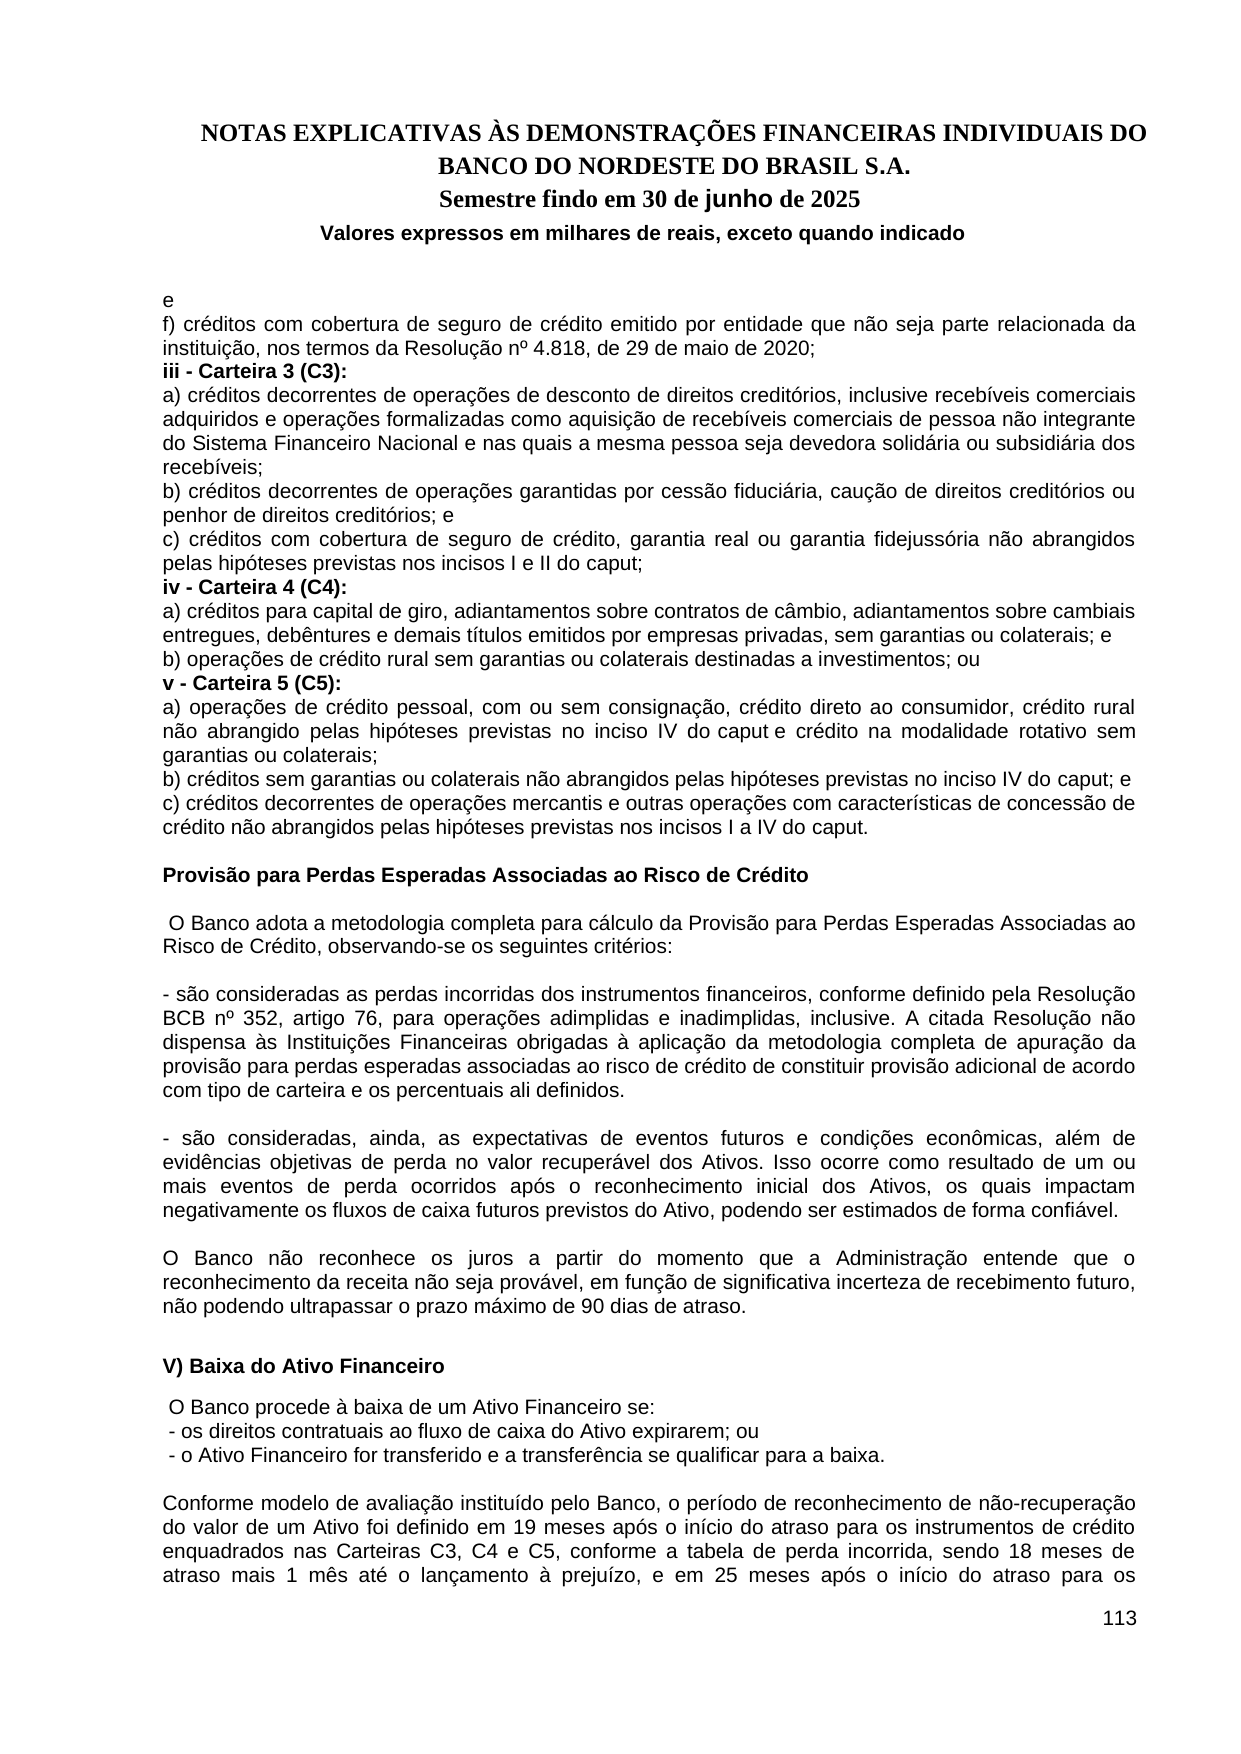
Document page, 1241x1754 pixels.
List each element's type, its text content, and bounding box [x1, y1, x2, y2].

text iv - Carteira 4 (C4): [162, 575, 1137, 599]
text O Banco procede à baixa de um Ativo Financeiro se: [162, 1395, 1137, 1419]
text - são consideradas as perdas incorridas dos instrumentos financeiros, conforme definido pela Resolução BCB nº 352, artigo 76, para operações adimplidas e inadimplidas, inclusive. A citada Resolução não dispensa às Instituições Financeiras obrigadas à aplicação da metodologia completa de apuração da provisão para perdas esperadas associadas ao risco de crédito de constituir provisão adicional de acordo com tipo de carteira e os percentuais ali definidos. [162, 982, 1137, 1102]
text Conforme modelo de avaliação instituído pelo Banco, o período de reconhecimento de não-recuperação do valor de um Ativo foi definido em 19 meses após o início do atraso para os instrumentos de crédito enquadrados nas Carteiras C3, C4 e C5, conforme a tabela de perda incorrida, sendo 18 meses de atraso mais 1 mês até o lançamento à prejuízo, e em 25 meses após o início do atraso para os [162, 1491, 1137, 1586]
text O Banco não reconhece os juros a partir do momento que a Administração entende que o reconhecimento da receita não seja provável, em função de significativa incerteza de recebimento futuro, não podendo ultrapassar o prazo máximo de 90 dias de atraso. [162, 1246, 1137, 1318]
text f) créditos com cobertura de seguro de crédito emitido por entidade que não seja parte relacionada da instituição, nos termos da Resolução nº 4.818, de 29 de maio de 2020; [162, 311, 1137, 359]
text e [162, 287, 1137, 311]
text iii - Carteira 3 (C3): [162, 359, 1137, 383]
text - o Ativo Financeiro for transferido e a transferência se qualificar para a baixa. [162, 1443, 1137, 1467]
text c) créditos decorrentes de operações mercantis e outras operações com características de concessão de crédito não abrangidos pelas hipóteses previstas nos incisos I a IV do caput. [162, 791, 1137, 838]
text O Banco adota a metodologia completa para cálculo da Provisão para Perdas Esperadas Associadas ao Risco de Crédito, observando-se os seguintes critérios: [162, 910, 1137, 958]
text V) Baixa do Ativo Financeiro [162, 1354, 1137, 1378]
text a) créditos decorrentes de operações de desconto de direitos creditórios, inclusive recebíveis comerciais adquiridos e operações formalizadas como aquisição de recebíveis comerciais de pessoa não integrante do Sistema Financeiro Nacional e nas quais a mesma pessoa seja devedora solidária ou subsidiária dos recebíveis; [162, 383, 1137, 479]
text - são consideradas, ainda, as expectativas de eventos futuros e condições econômicas, além de evidências objetivas de perda no valor recuperável dos Ativos. Isso ocorre como resultado de um ou mais eventos de perda ocorridos após o reconhecimento inicial dos Ativos, os quais impactam negativamente os fluxos de caixa futuros previstos do Ativo, podendo ser estimados de forma confiável. [162, 1126, 1137, 1222]
text b) créditos sem garantias ou colaterais não abrangidos pelas hipóteses previstas no inciso IV do caput; e [162, 767, 1137, 791]
text Provisão para Perdas Esperadas Associadas ao Risco de Crédito [162, 862, 1137, 886]
text - os direitos contratuais ao fluxo de caixa do Ativo expirarem; ou [162, 1419, 1137, 1443]
text v - Carteira 5 (C5): [162, 671, 1137, 695]
text c) créditos com cobertura de seguro de crédito, garantia real ou garantia fidejussória não abrangidos pelas hipóteses previstas nos incisos I e II do caput; [162, 527, 1137, 575]
text b) créditos decorrentes de operações garantidas por cessão fiduciária, caução de direitos creditórios ou penhor de direitos creditórios; e [162, 479, 1137, 527]
text a) operações de crédito pessoal, com ou sem consignação, crédito direto ao consumidor, crédito rural não abrangido pelas hipóteses previstas no inciso IV do caput e crédito na modalidade rotativo sem garantias ou colaterais; [162, 695, 1137, 767]
text b) operações de crédito rural sem garantias ou colaterais destinadas a investimentos; ou [162, 647, 1137, 671]
text a) créditos para capital de giro, adiantamentos sobre contratos de câmbio, adiantamentos sobre cambiais entregues, debêntures e demais títulos emitidos por empresas privadas, sem garantias ou colaterais; e [162, 599, 1137, 647]
